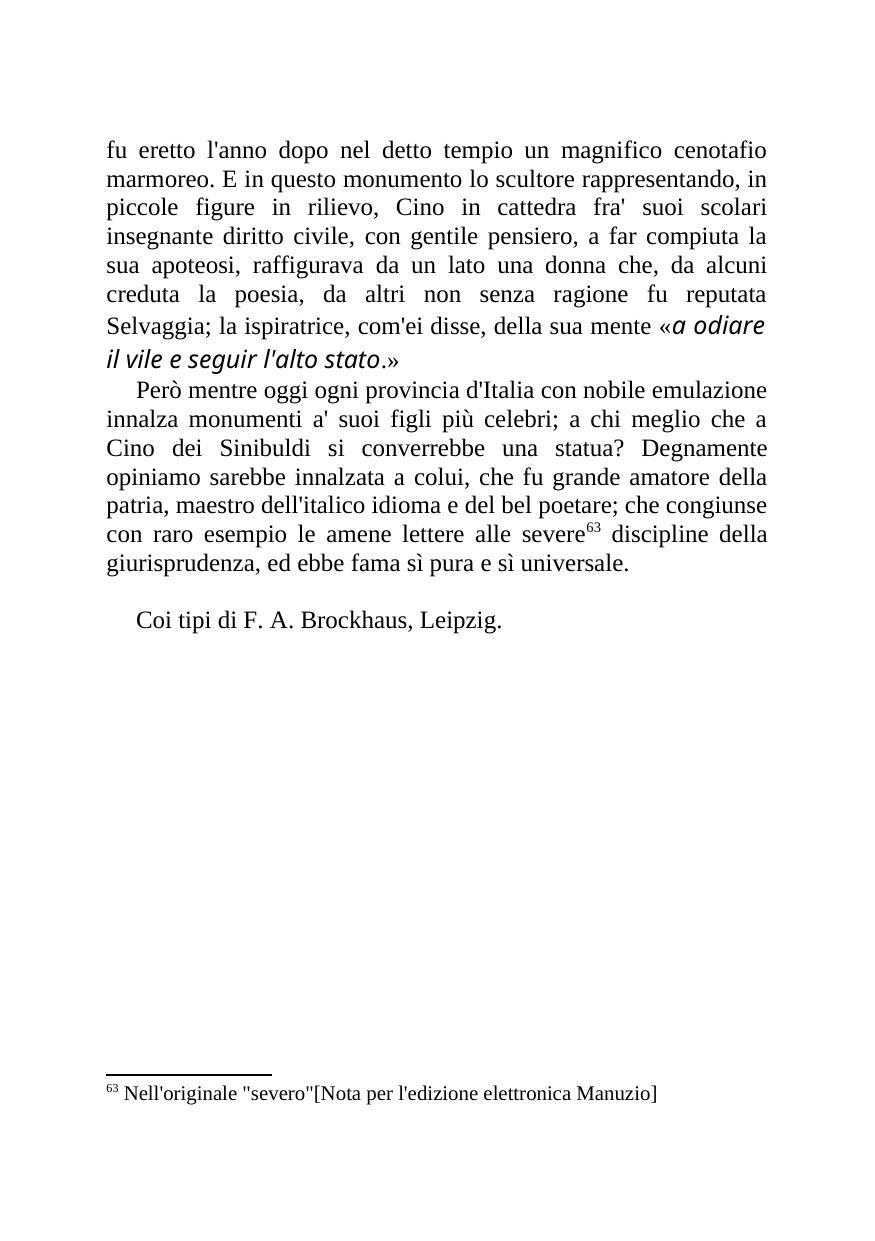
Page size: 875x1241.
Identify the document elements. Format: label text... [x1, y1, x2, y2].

text Però mentre oggi ogni provincia d'Italia con nobile emulazione innalza monumenti a' suoi figli più celebri; a chi meglio che a Cino dei Sinibuldi si converrebbe una statua? Degnamente opiniamo sarebbe innalzata a colui, che fu grande amatore della patria, maestro dell'italico idioma e del bel poetare; che congiunse con raro esempio le amene lettere alle severe discipline della giurisprudenza, ed ebbe fama sì pura e sì universale. [106, 376, 768, 577]
text fu eretto l'anno dopo nel detto tempio un magnifico cenotafio marmoreo. E in questo monumento lo scultore rappresentando, in piccole figure in rilievo, Cino in cattedra fra' suoi scolari insegnante diritto civile, con gentile pensiero, a far compiuta la sua apoteosi, raffigurava da un lato una donna che, da alcuni creduta la poesia, da altri non senza ragione fu reputata Selvaggia; la ispiratrice, com'ei disse, della sua mente «a odiare il vile e seguir l'alto stato.» [106, 135, 768, 376]
text Coi tipi di F. A. Brockhaus, Leipzig. [106, 606, 768, 634]
text Nell'originale "severo"[Nota per l'edizione elettronica Manuzio] [106, 1081, 768, 1105]
